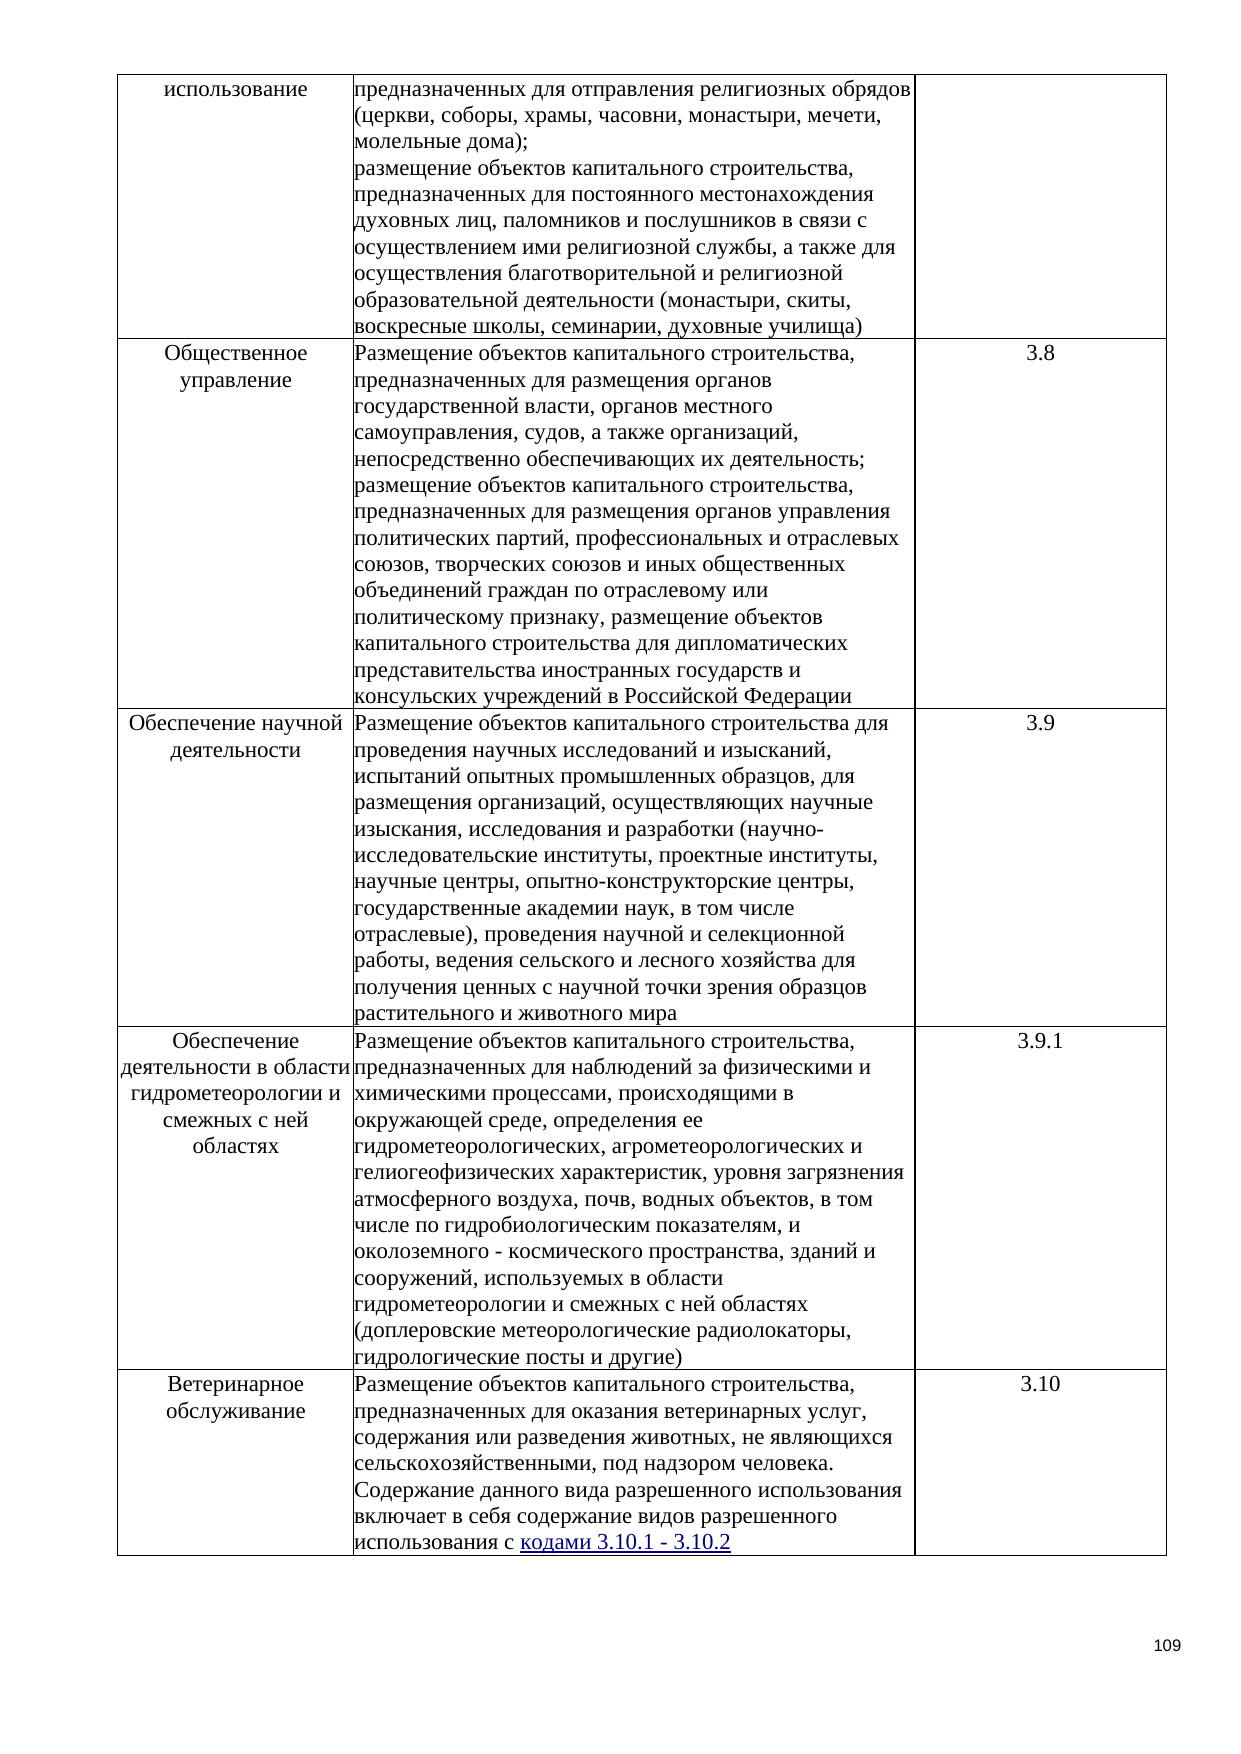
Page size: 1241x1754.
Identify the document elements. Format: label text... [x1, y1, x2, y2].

table_cell Обеспечение научной деятельности [118, 709, 353, 1026]
table_cell Обеспечение деятельности в области гидрометеорологии и смежных с ней областях [118, 1027, 353, 1369]
table_cell [916, 75, 1166, 338]
table_cell использование [118, 75, 353, 338]
table_cell Ветеринарное обслуживание [118, 1370, 353, 1555]
table_cell Размещение объектов капитального строительства для проведения научных исследований и изысканий, испытаний опытных промышленных образцов, для размещения организаций, осуществляющих научные изыскания, исследования и разработки (научно-исследовательские институты, проектные институты, научные центры, опытно-конструкторские центры, государственные академии наук, в том числе отраслевые), проведения научной и селекционной работы, ведения сельского и лесного хозяйства для получения ценных с научной точки зрения образцов растительного и животного мира [354, 709, 914, 1026]
table_cell предназначенных для отправления религиозных обрядов (церкви, соборы, храмы, часовни, монастыри, мечети, молельные дома); размещение объектов капитального строительства, предназначенных для постоянного местонахождения духовных лиц, паломников и послушников в связи с осуществлением ими религиозной службы, а также для осуществления благотворительной и религиозной образовательной деятельности (монастыри, скиты, воскресные школы, семинарии, духовные училища) [354, 75, 914, 338]
table_cell Размещение объектов капитального строительства, предназначенных для наблюдений за физическими и химическими процессами, происходящими в окружающей среде, определения ее гидрометеорологических, агрометеорологических и гелиогеофизических характеристик, уровня загрязнения атмосферного воздуха, почв, водных объектов, в том числе по гидробиологическим показателям, и околоземного - космического пространства, зданий и сооружений, используемых в области гидрометеорологии и смежных с ней областях (доплеровские метеорологические радиолокаторы, гидрологические посты и другие) [354, 1027, 914, 1369]
table_cell Общественное управление [118, 339, 353, 708]
table_cell Размещение объектов капитального строительства, предназначенных для размещения органов государственной власти, органов местного самоуправления, судов, а также организаций, непосредственно обеспечивающих их деятельность; размещение объектов капитального строительства, предназначенных для размещения органов управления политических партий, профессиональных и отраслевых союзов, творческих союзов и иных общественных объединений граждан по отраслевому или политическому признаку, размещение объектов капитального строительства для дипломатических представительства иностранных государств и консульских учреждений в Российской Федерации [354, 339, 914, 708]
table_cell 3.9.1 [916, 1027, 1166, 1369]
table_cell 3.10 [916, 1370, 1166, 1555]
table_cell 3.9 [916, 709, 1166, 1026]
table_cell Размещение объектов капитального строительства, предназначенных для оказания ветеринарных услуг, содержания или разведения животных, не являющихся сельскохозяйственными, под надзором человека. Содержание данного вида разрешенного использования включает в себя содержание видов разрешенного использования с кодами 3.10.1 - 3.10.2 [354, 1370, 914, 1555]
table_cell 3.8 [916, 339, 1166, 708]
